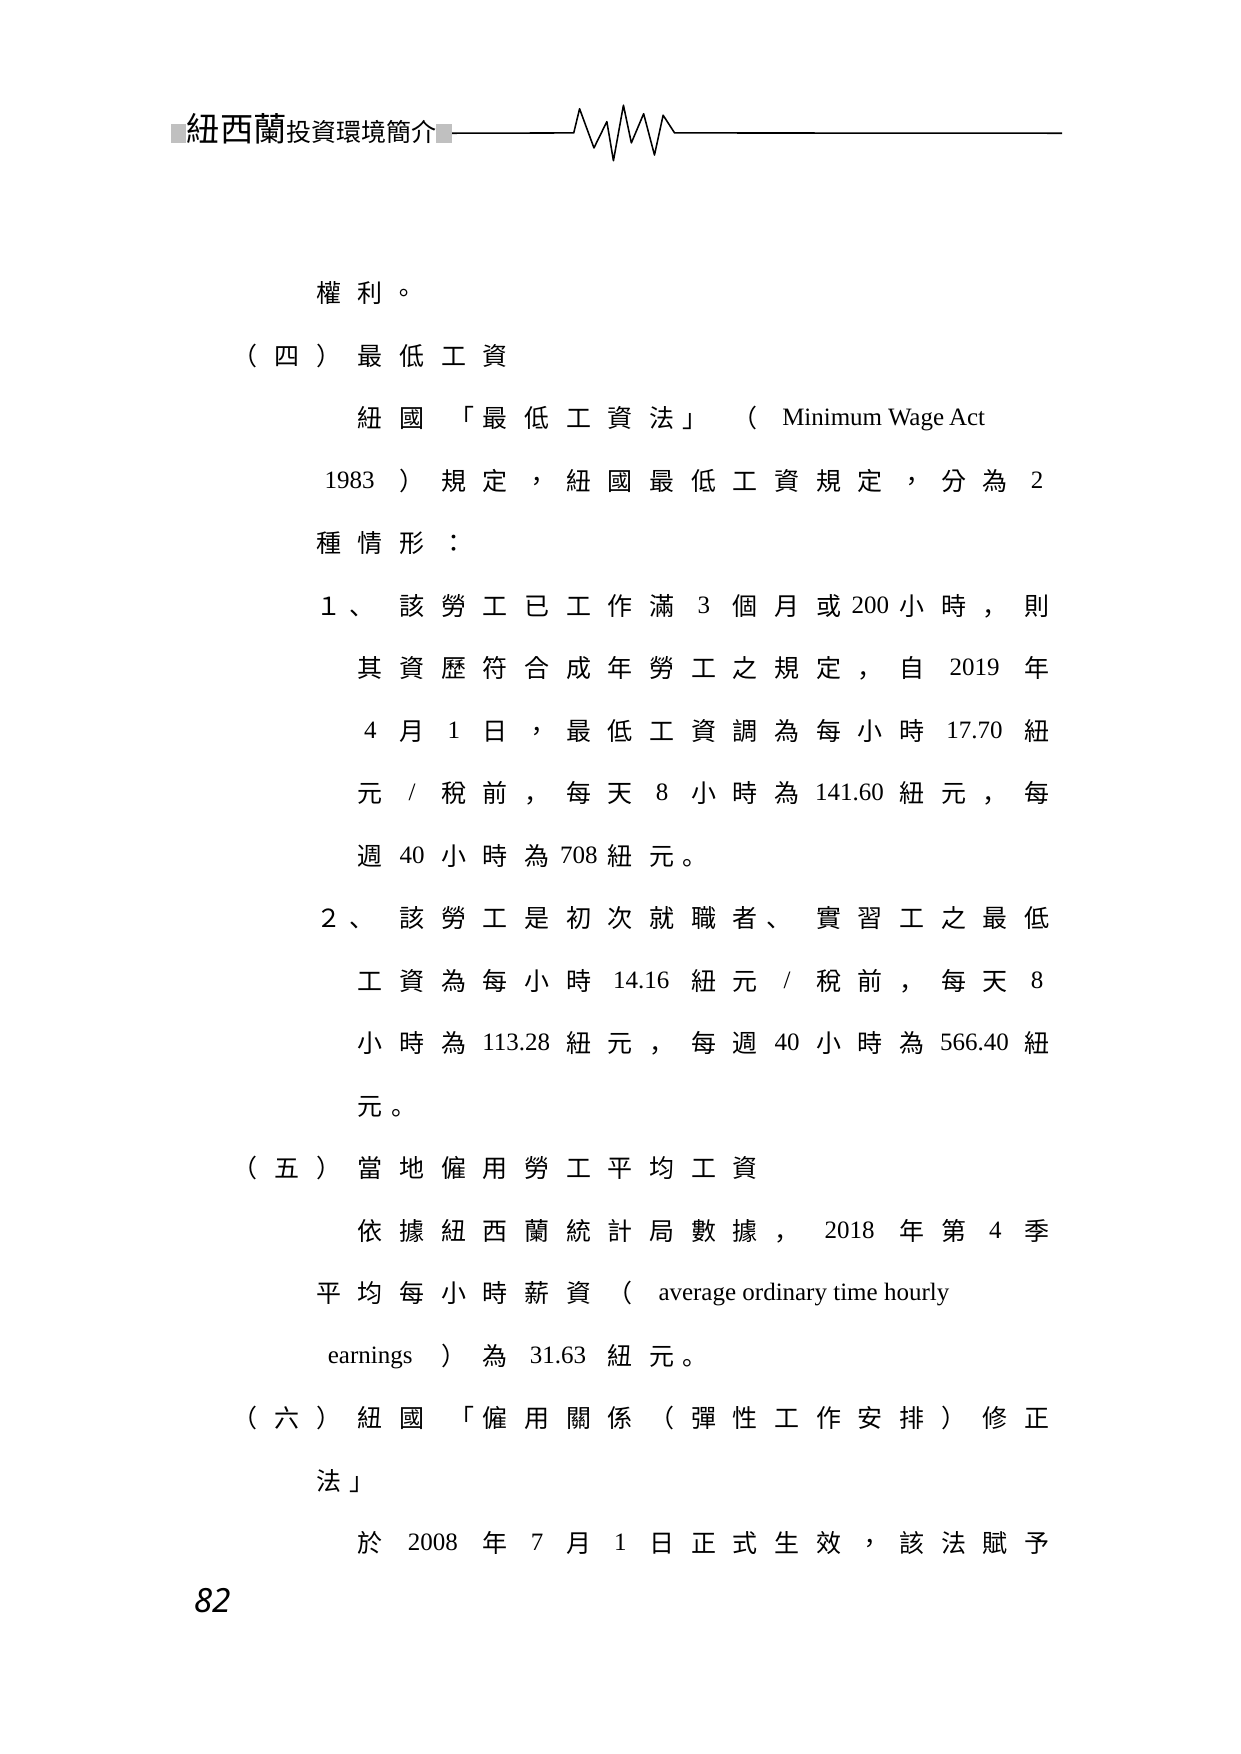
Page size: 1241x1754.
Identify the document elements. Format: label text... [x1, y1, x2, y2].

text （四）最低工資 [207, 313, 1058, 375]
text （五）當地僱用勞工平均工資 [207, 1125, 1058, 1188]
text （六）紐國「僱用關係（彈性工作安排）修正法」 [207, 1375, 1058, 1500]
text 權利。 [281, 250, 1058, 313]
text ２、該勞工是初次就職者、實習工之最低工資為每小時14.16紐元/稅前，每天8小時為113.28紐元，每週40小時為566.40紐元。 [281, 875, 1058, 1125]
text 紐國「最低工資法」（Minimum Wage Act 1983）規定，紐國最低工資規定，分為2種情形： [281, 375, 1058, 563]
text 依據紐西蘭統計局數據，2018年第4季平均每小時薪資（average ordinary time hourly earnings）為31.63紐元。 [281, 1188, 1058, 1375]
text １、該勞工已工作滿3個月或200小時，則其資歷符合成年勞工之規定，自2019年4月1日，最低工資調為每小時17.70紐元/稅前，每天8小時為141.60紐元，每週40小時為708紐元。 [281, 563, 1058, 875]
text 於2008年7月1日正式生效，該法賦予 [281, 1500, 1058, 1563]
